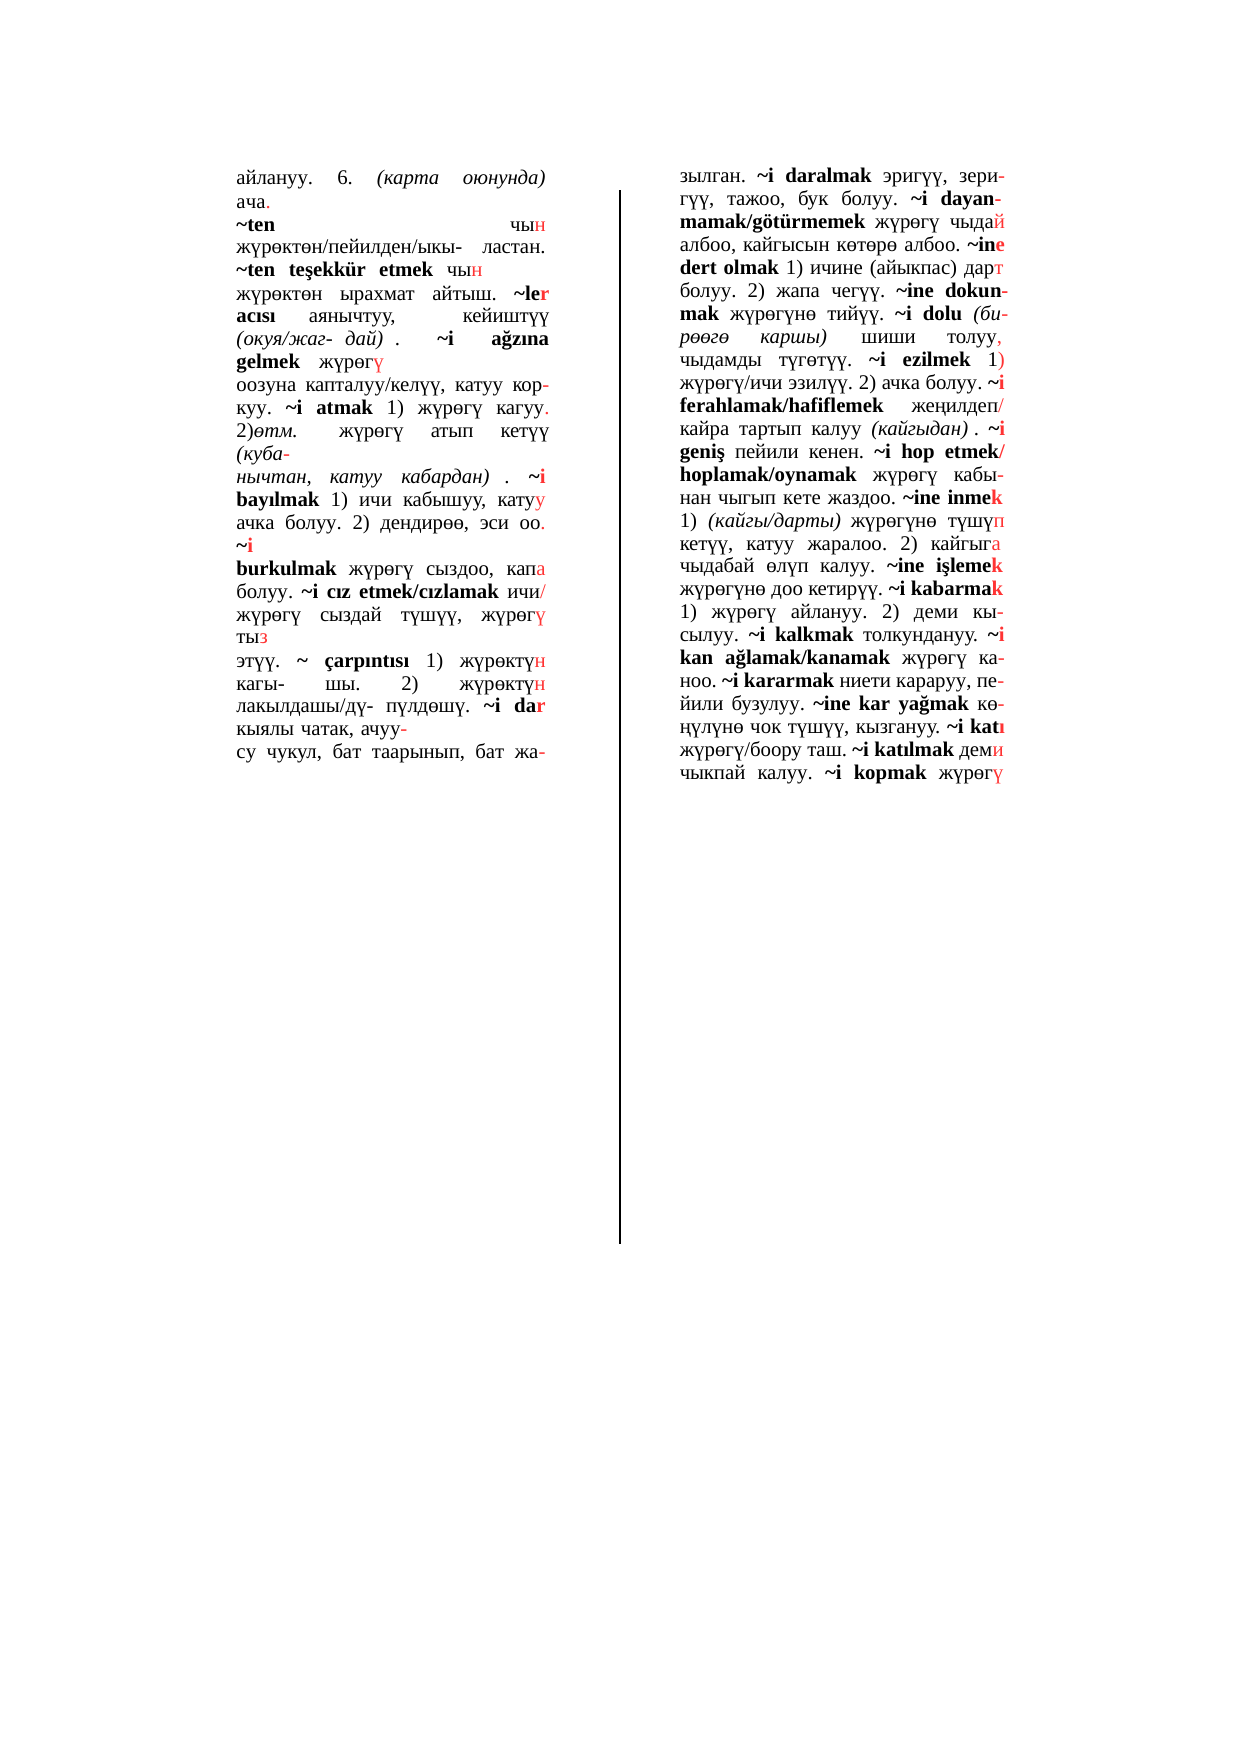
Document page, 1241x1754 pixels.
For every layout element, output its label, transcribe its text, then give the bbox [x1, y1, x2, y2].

text этүү. ~ çarpıntısı 1) жүрөктүн кагы- шы. 2) жүрөктүн лакылдашы/дү- пүлдөшү. ~i dar кыялы чатак, ачуу- [236, 649, 545, 740]
text нан чыгып кете жаздоо. ~ine inmek [679, 486, 1004, 509]
text айлануу. 6. (карта оюнунда) ача. [236, 164, 545, 213]
text burkulmak жүрөгү сыздоо, капа болуу. ~i cız etmek/cızlamak ичи/ жүрөгү сыздай түшүү, жүрөгү тыз [236, 557, 545, 648]
text чыкпай калуу. ~i kopmak жүрөгү [679, 761, 1004, 784]
text су чукул, бат таарынып, бат жа- [236, 740, 546, 763]
text mamak/götürmemek жүрөгү чыдай албоо, кайгысын көтөрө албоо. ~ine dert olmak 1) ичине (айыкпас) дарт [679, 211, 1005, 279]
text оозуна капталуу/келүү, катуу кор- куу. ~i atmak 1) жүрөгү кагуу. 2)өтм. жүрөгү атып кетүү (куба- [236, 373, 549, 465]
text кайра тартып калуу (кайгыдан) . ~i geniş пейили кенен. ~i hop etmek/ hoplamak/oynamak жүрөгү кабы- [679, 417, 1005, 486]
text 1) (кайгы/дарты) жүрөгүнө түшүп кетүү, катуу жаралоо. 2) кайгыга [679, 509, 1004, 554]
text 1) жүрөгү айлануу. 2) деми кы- [679, 600, 1004, 623]
text сылуу. ~i kalkmak толкундануу. ~i kan ağlamak/kanamak жүрөгү ка- ноо. ~i kararmak ниети караруу, пе- [679, 623, 1004, 692]
text жүрөгүнө доо кетирүү. ~i kabarmak [679, 577, 1004, 600]
text жүрөктөн ырахмат айтыш. ~ler acısı аянычтуу, кейиштүү (окуя/жаг- дай) . ~i ağzına gelmek жүрөгү [236, 282, 549, 373]
text йили бузулуу. ~ine kar yağmak кө- ңүлүнө чок түшүү, кызгануу. ~i katı жүрөгү/боору таш. ~i katılmak деми [679, 692, 1005, 761]
text ~ten чын жүрөктөн/пейилден/ыкы- ластан. ~ten teşekkür etmek чын [236, 213, 545, 281]
text чыдамды түгөтүү. ~i ezilmek 1) жүрөгү/ичи эзилүү. 2) ачка болуу. ~i ferahlamak/hafiflemek жеңилдеп/ [679, 348, 1005, 417]
text болуу. 2) жапа чегүү. ~ine dokun- mak жүрөгүнө тийүү. ~i dolu (би- рөөгө каршы) шиши толуу, [679, 279, 1008, 348]
text нычтан, катуу кабардан) . ~i bayılmak 1) ичи кабышуу, катуу ачка болуу. 2) дендирөө, эси оо. ~i [236, 465, 545, 557]
text чыдабай өлүп калуу. ~ine işlemek [679, 554, 1004, 577]
text зылган. ~i daralmak эригүү, зери- гүү, тажоо, бук болуу. ~i dayan- [679, 164, 1005, 210]
